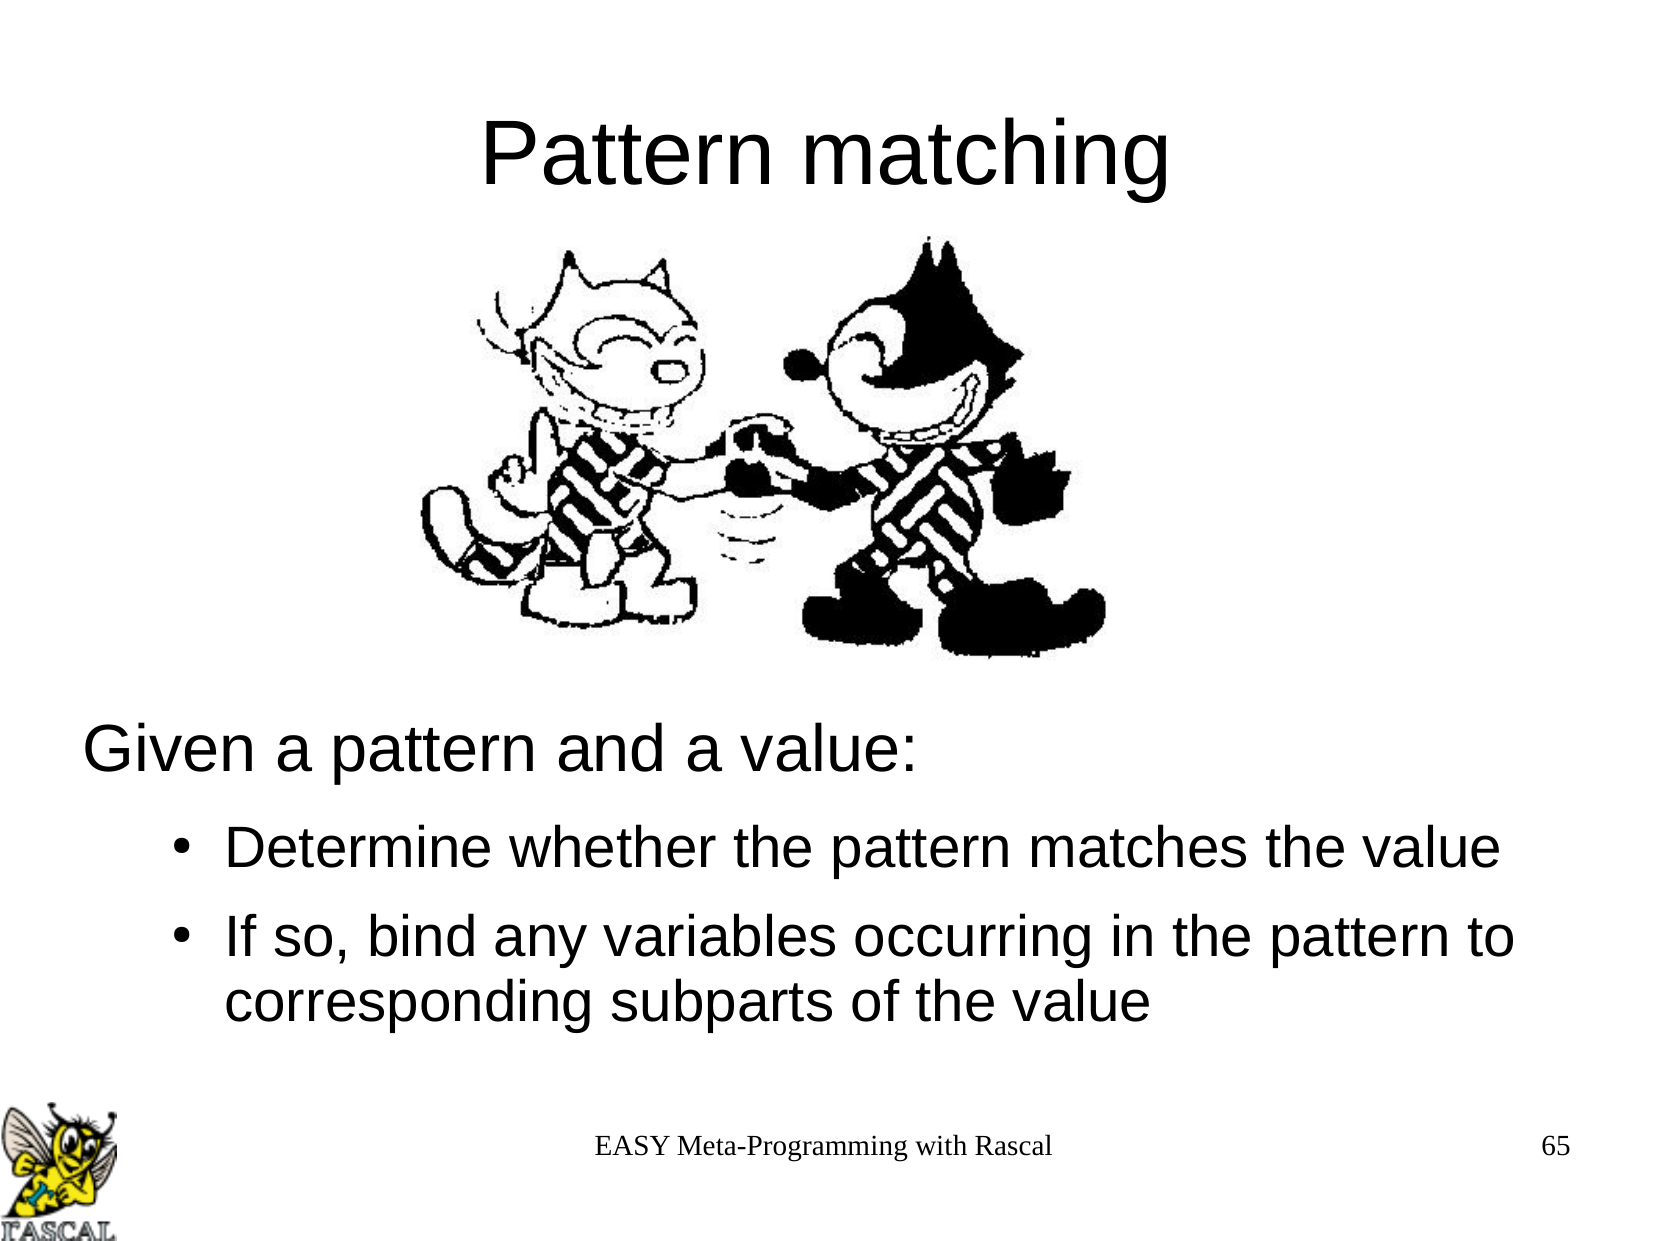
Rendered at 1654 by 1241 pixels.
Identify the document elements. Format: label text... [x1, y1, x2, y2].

list Given a pattern and a value: Determine whether the pattern matches the value If so, bind any variables occurring in the pattern to corresponding subparts of the value [82, 710, 1571, 1087]
title Pattern matching [82, 49, 1571, 257]
picture [0, 1102, 117, 1241]
picture [407, 235, 1123, 678]
